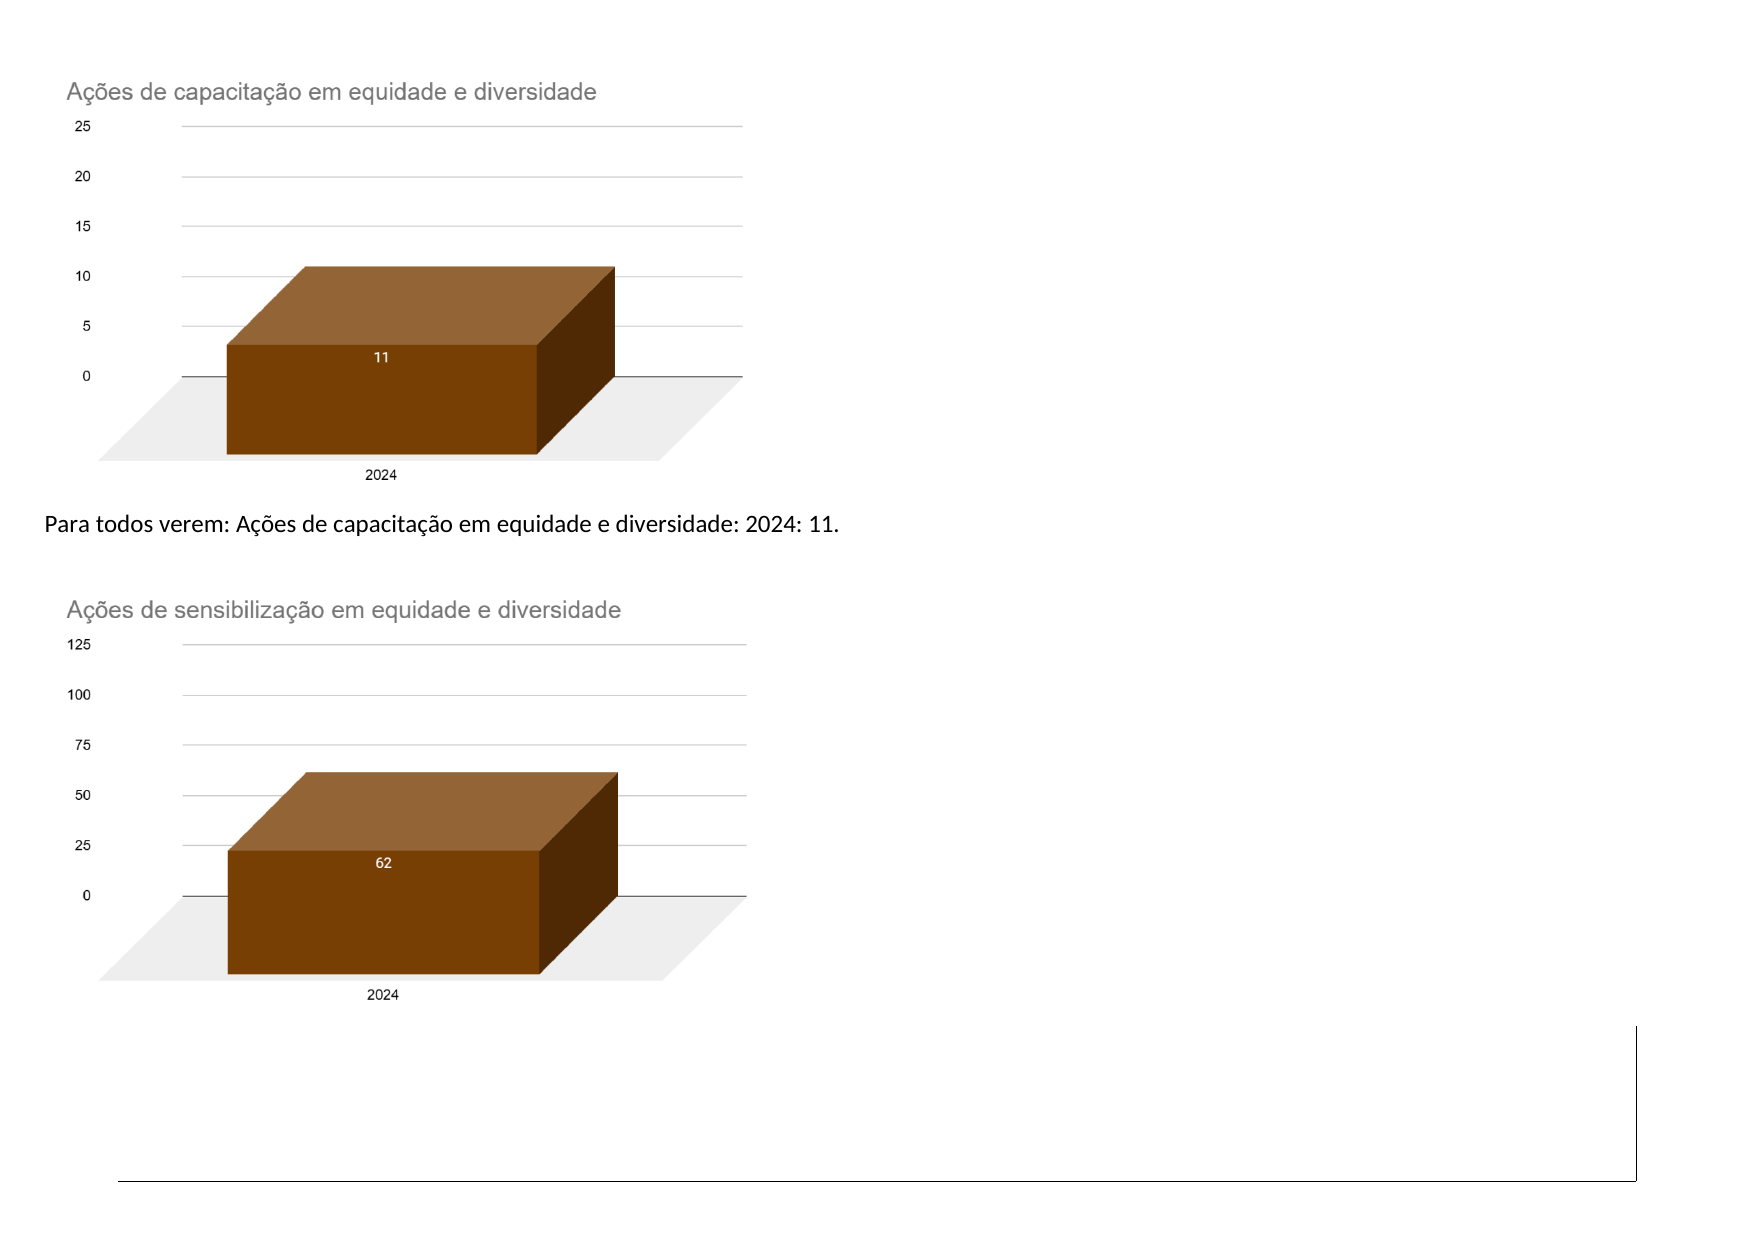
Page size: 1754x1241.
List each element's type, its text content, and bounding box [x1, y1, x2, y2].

text Para todos verem: Ações de capacitação em equidade e diversidade: 2024: 11. [44, 508, 1712, 538]
